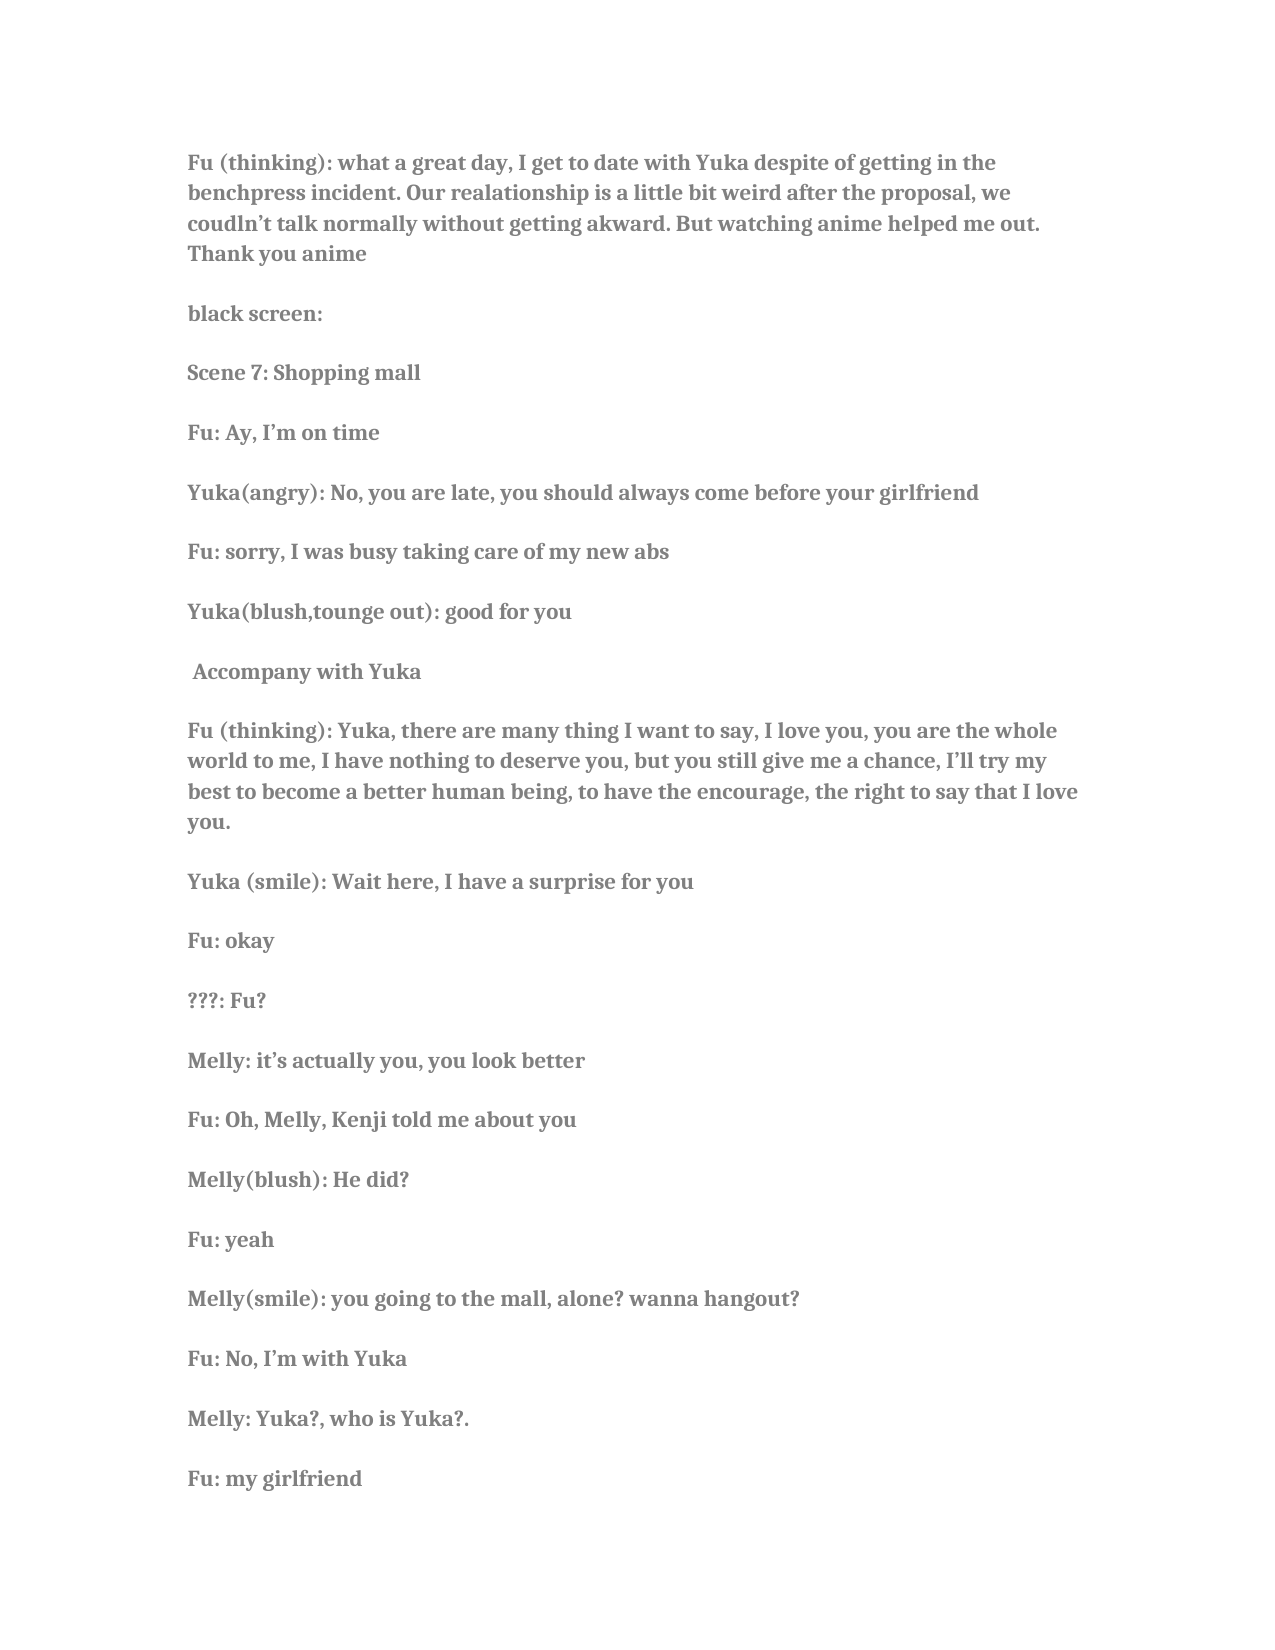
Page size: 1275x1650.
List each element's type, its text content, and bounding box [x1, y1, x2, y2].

text Fu: my girlfriend [187, 1465, 1087, 1492]
text Fu: Oh, Melly, Kenji told me about you [187, 1107, 1087, 1133]
text Melly(blush): He did? [187, 1167, 1087, 1193]
text Melly: it’s actually you, you look better [187, 1047, 1087, 1074]
text Fu: Ay, I’m on time [187, 420, 1087, 446]
text Scene 7: Shopping mall [187, 360, 1087, 386]
text Yuka(angry): No, you are late, you should always come before your girlfriend [187, 479, 1087, 506]
text Accompany with Yuka [187, 658, 1087, 685]
text Fu: No, I’m with Yuka [187, 1346, 1087, 1372]
text Fu: sorry, I was busy taking care of my new abs [187, 539, 1087, 565]
text Fu: yeah [187, 1227, 1087, 1253]
text Fu (thinking): Yuka, there are many thing I want to say, I love you, you are the whole world to me, I have nothing to deserve you, but you still give me a chance, I’ll try my best to become a better human being, to have the encourage, the right to say that I love you. [187, 718, 1087, 835]
text Melly: Yuka?, who is Yuka?. [187, 1406, 1087, 1432]
text ???: Fu? [187, 988, 1087, 1014]
text Yuka (smile): Wait here, I have a surprise for you [187, 868, 1087, 895]
text Melly(smile): you going to the mall, alone? wanna hangout? [187, 1286, 1087, 1313]
text Yuka(blush,tounge out): good for you [187, 599, 1087, 625]
text Fu (thinking): what a great day, I get to date with Yuka despite of getting in the benchpress incident. Our realationship is a little bit weird after the proposal, we coudln’t talk normally without getting akward. But watching anime helped me out. Thank you anime [187, 150, 1087, 267]
text Fu: okay [187, 928, 1087, 954]
text black screen: [187, 300, 1087, 327]
